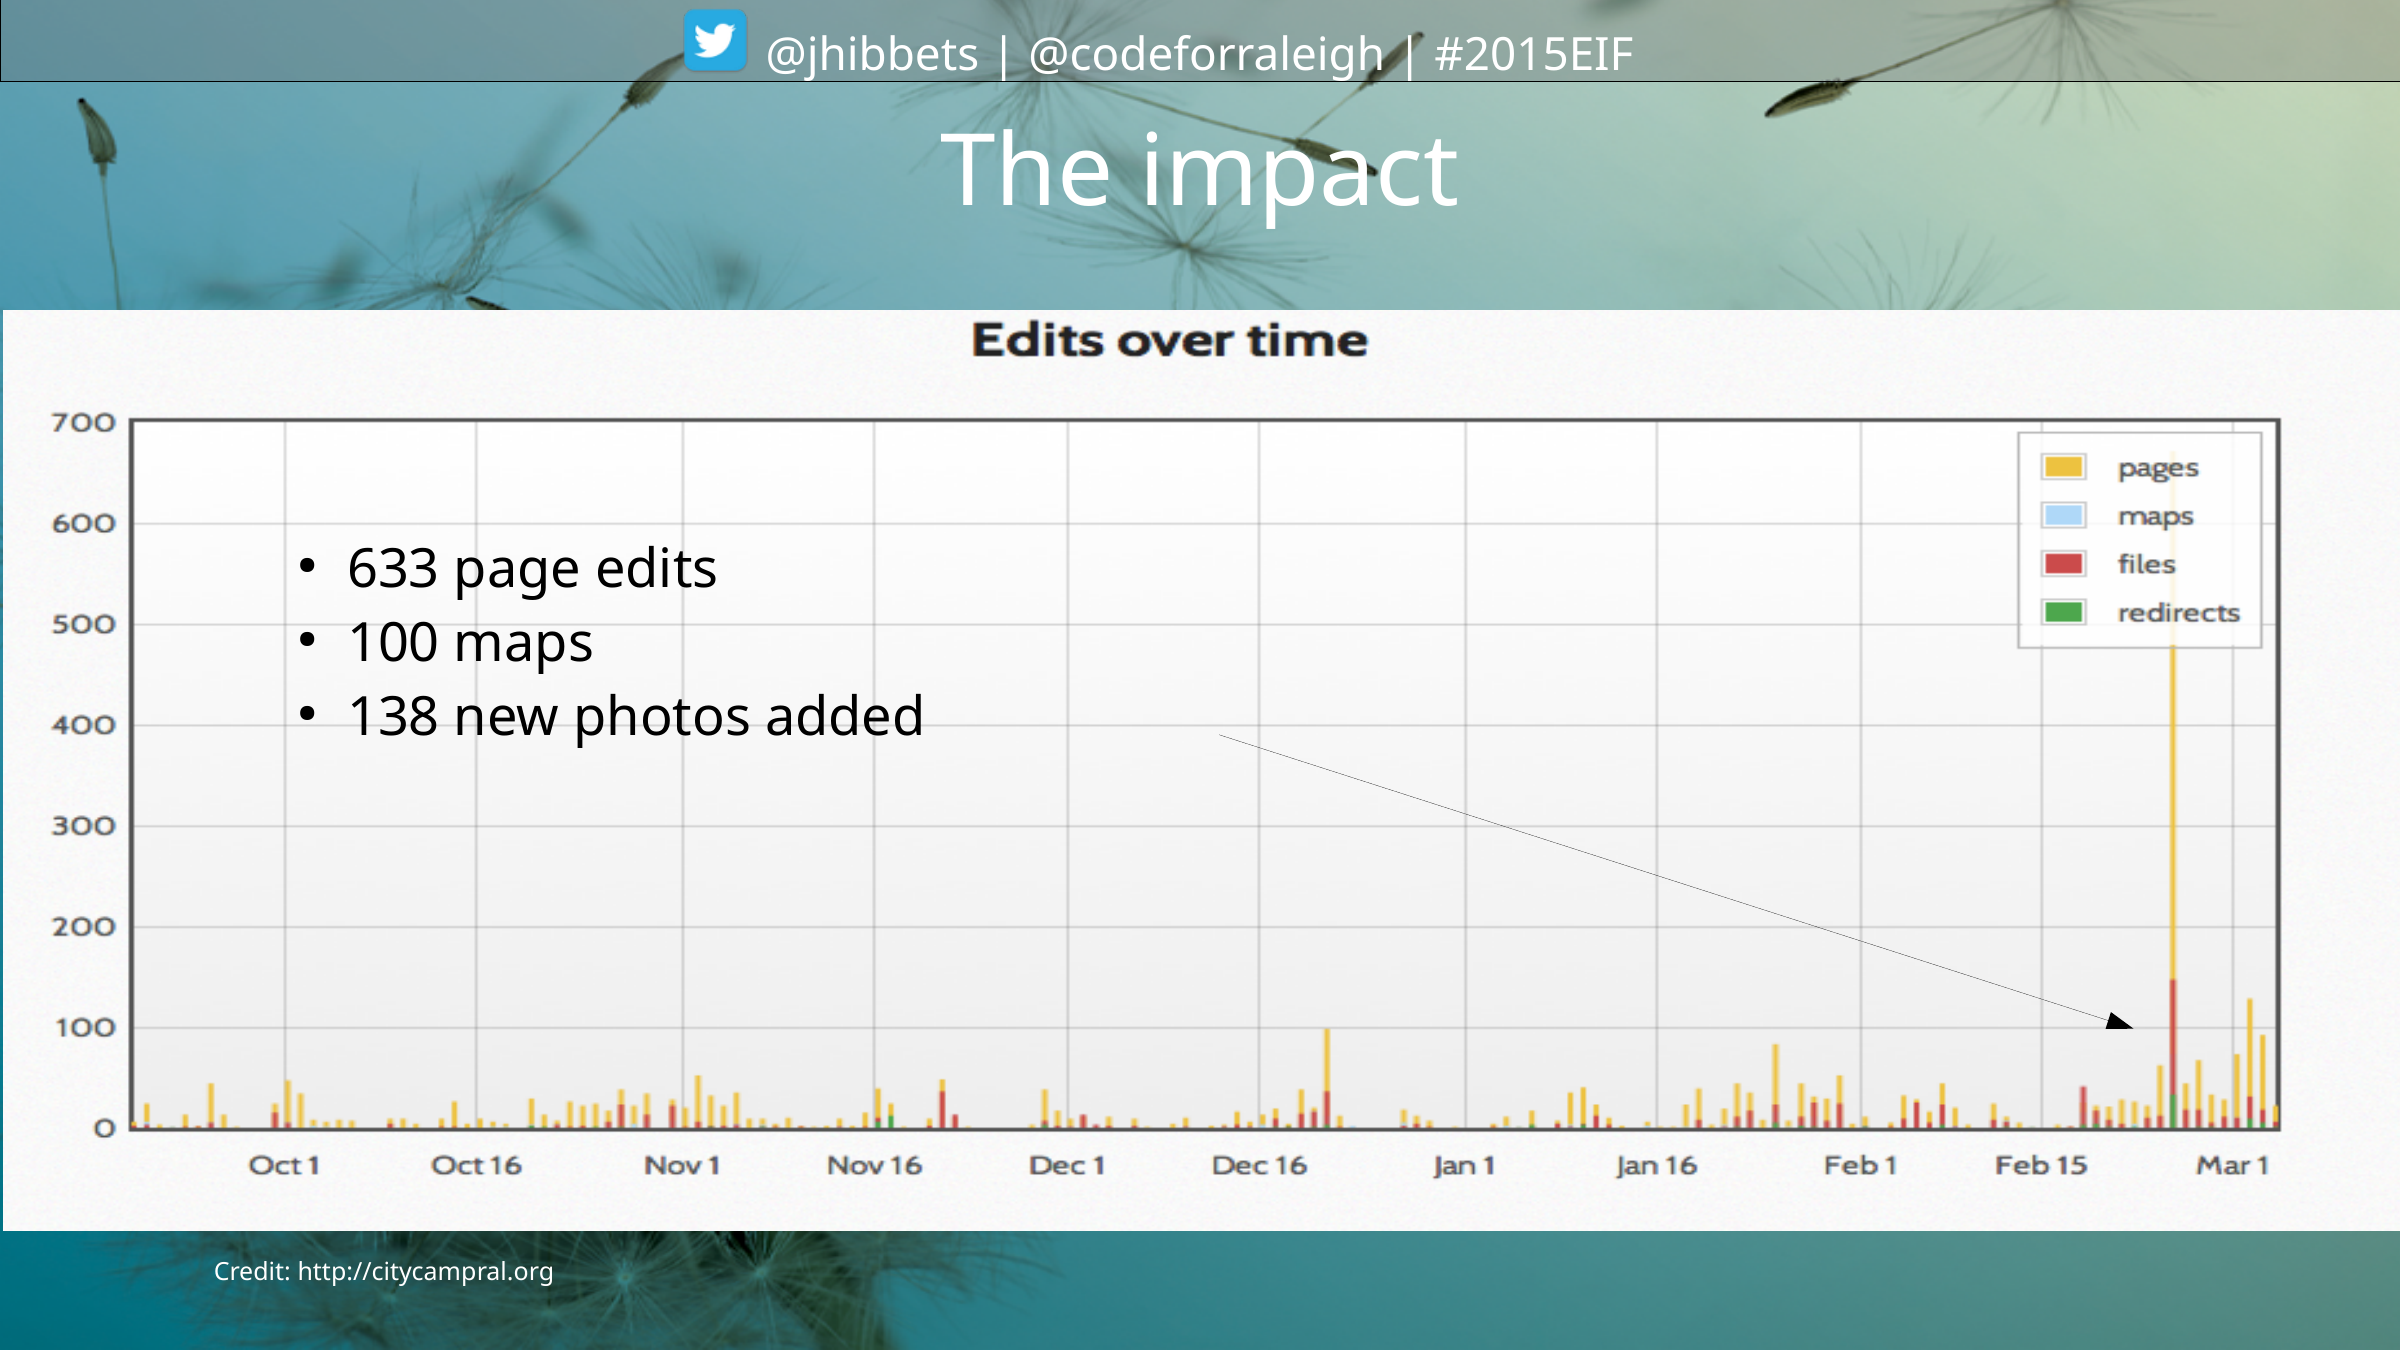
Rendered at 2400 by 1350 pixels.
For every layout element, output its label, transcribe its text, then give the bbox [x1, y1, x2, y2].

text_box Credit: http://citycampral.org [199, 1245, 756, 1293]
text_box 633 page edits 100 maps 138 new photos added [282, 522, 1229, 737]
picture [0, 82, 2400, 1350]
picture [682, 8, 750, 53]
title The impact [120, 53, 2281, 280]
